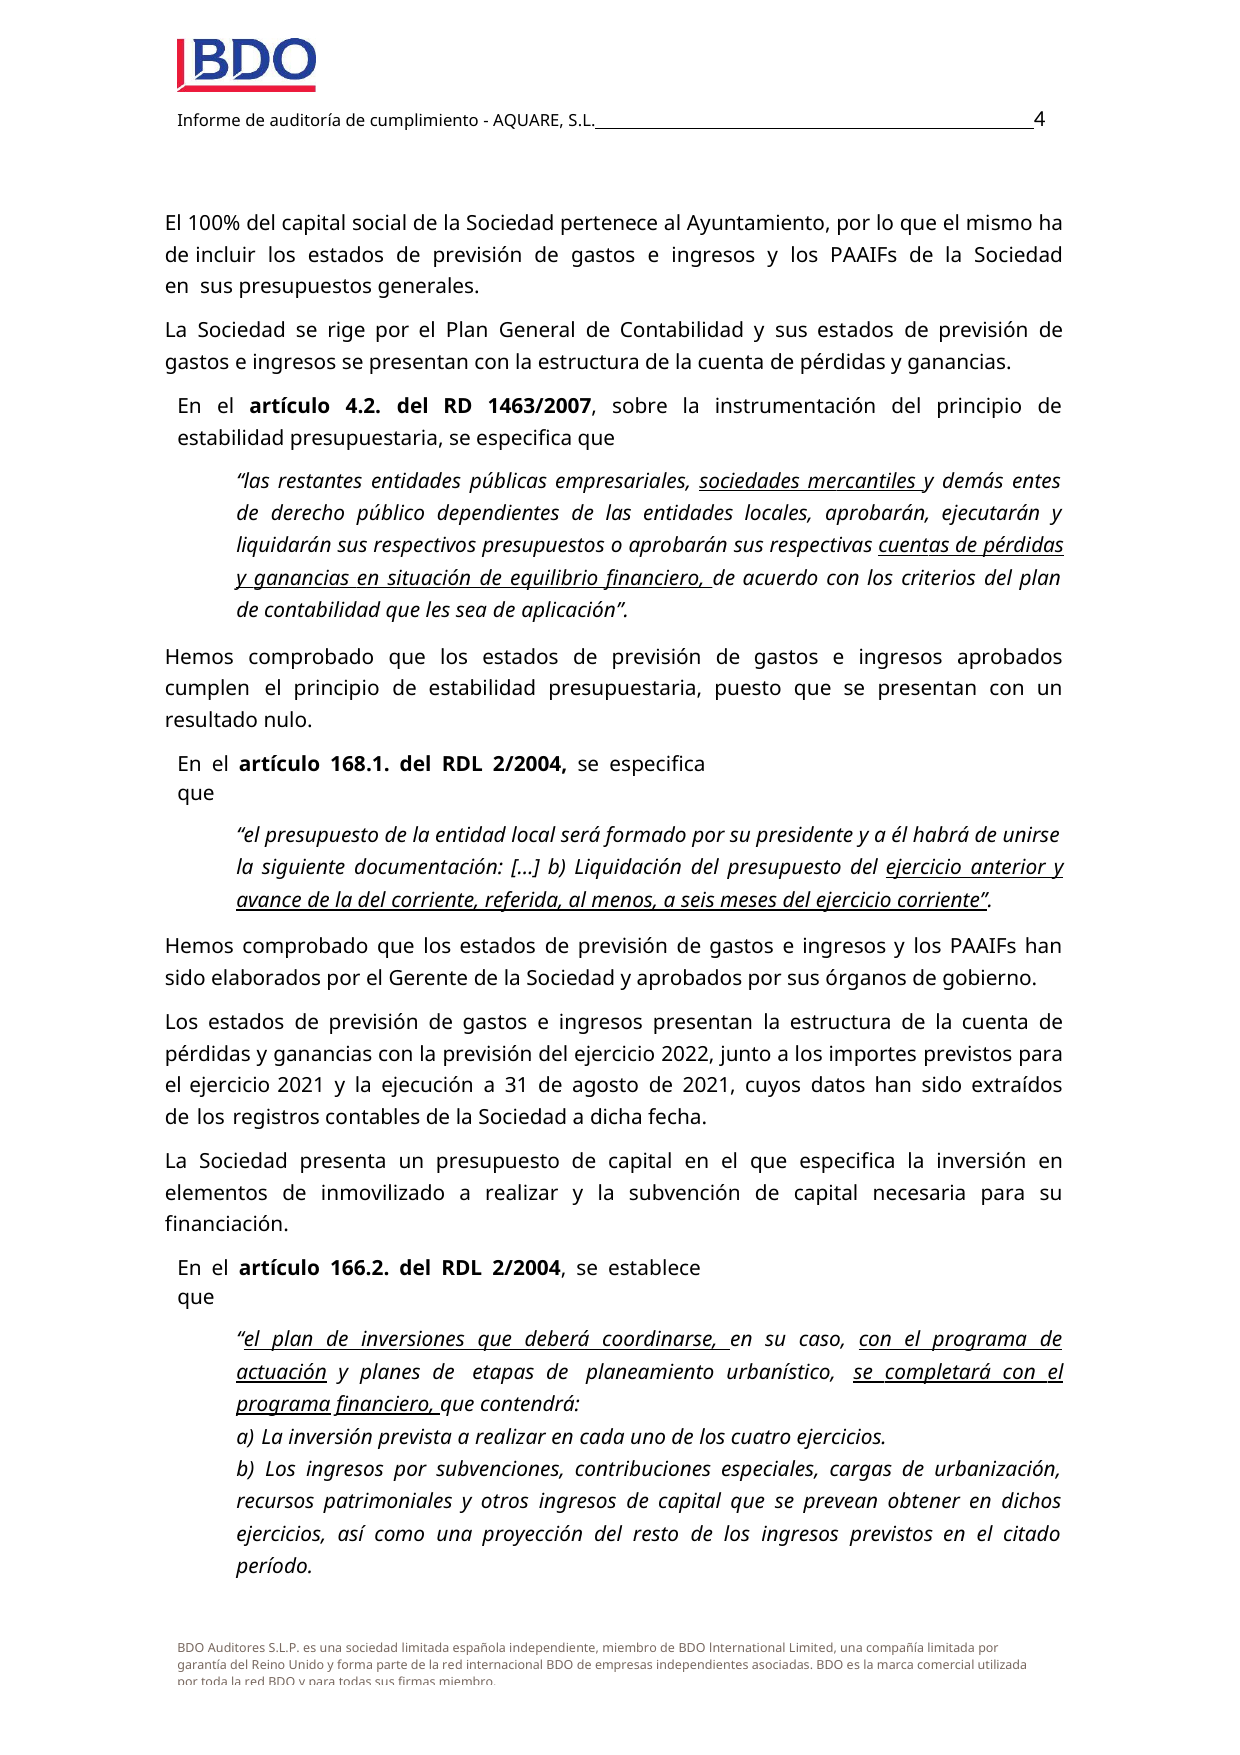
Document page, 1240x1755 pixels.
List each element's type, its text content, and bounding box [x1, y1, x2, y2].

text La Sociedad presenta un presupuesto de capital en el que especifica la inversión en elementos de inmovilizado a realizar y la subvención de capital necesaria para su financiación. [164, 1146, 1063, 1238]
text La Sociedad se rige por el Plan General de Contabilidad y sus estados de previsión de gastos e ingresos se presentan con la estructura de la cuenta de pérdidas y ganancias. [164, 316, 1063, 376]
text En el artículo 4.2. del RD 1463/2007, sobre la instrumentación del principio de estabilidad presupuestaria, se especifica que [177, 391, 1063, 451]
text En el artículo 166.2. del RDL 2/2004, se establece que [177, 1253, 701, 1310]
text Hemos comprobado que los estados de previsión de gastos e ingresos aprobados cumplen el principio de estabilidad presupuestaria, puesto que se presentan con un resultado nulo. [164, 642, 1063, 733]
list Los ingresos por subvenciones, contribuciones especiales, cargas de urbanización, recursos patrimoniales y otros ingresos de capital que se prevean obtener en dichos ejercicios, así como una proyección del resto de los ingresos previstos en el citado período. [236, 1454, 1064, 1580]
text “el presupuesto de la entidad local será formado por su presidente y a él habrá de unirse la siguiente documentación: […] b) Liquidación del presupuesto del ejercicio anterior y avance de la del corriente, referida, al menos, a seis meses del ejercicio corriente”. [236, 820, 1063, 913]
text “el plan de inversiones que deberá coordinarse, en su caso, con el programa de actuación y planes de etapas de planeamiento urbanístico, se completará con el programa financiero, que contendrá: [236, 1324, 1063, 1418]
text En el artículo 168.1. del RDL 2/2004, se especifica que [177, 749, 705, 806]
list La inversión prevista a realizar en cada uno de los cuatro ejercicios. [236, 1422, 905, 1450]
text El 100% del capital social de la Sociedad pertenece al Ayuntamiento, por lo que el mismo ha de incluir los estados de previsión de gastos e ingresos y los PAAIFs de la Sociedad en sus presupuestos generales. [164, 208, 1063, 300]
text Los estados de previsión de gastos e ingresos presentan la estructura de la cuenta de pérdidas y ganancias con la previsión del ejercicio 2022, junto a los importes previstos para el ejercicio 2021 y la ejecución a 31 de agosto de 2021, cuyos datos han sido extraídos de los registros contables de la Sociedad a dicha fecha. [164, 1007, 1063, 1131]
text “las restantes entidades públicas empresariales, sociedades mercantiles y demás entes de derecho público dependientes de las entidades locales, aprobarán, ejecutarán y liquidarán sus respectivos presupuestos o aprobarán sus respectivas cuentas de pérdidas y ganancias en situación de equilibrio financiero, de acuerdo con los criterios del plan de contabilidad que les sea de aplicación”. [236, 466, 1063, 624]
text Hemos comprobado que los estados de previsión de gastos e ingresos y los PAAIFs han sido elaborados por el Gerente de la Sociedad y aprobados por sus órganos de gobierno. [164, 931, 1063, 991]
